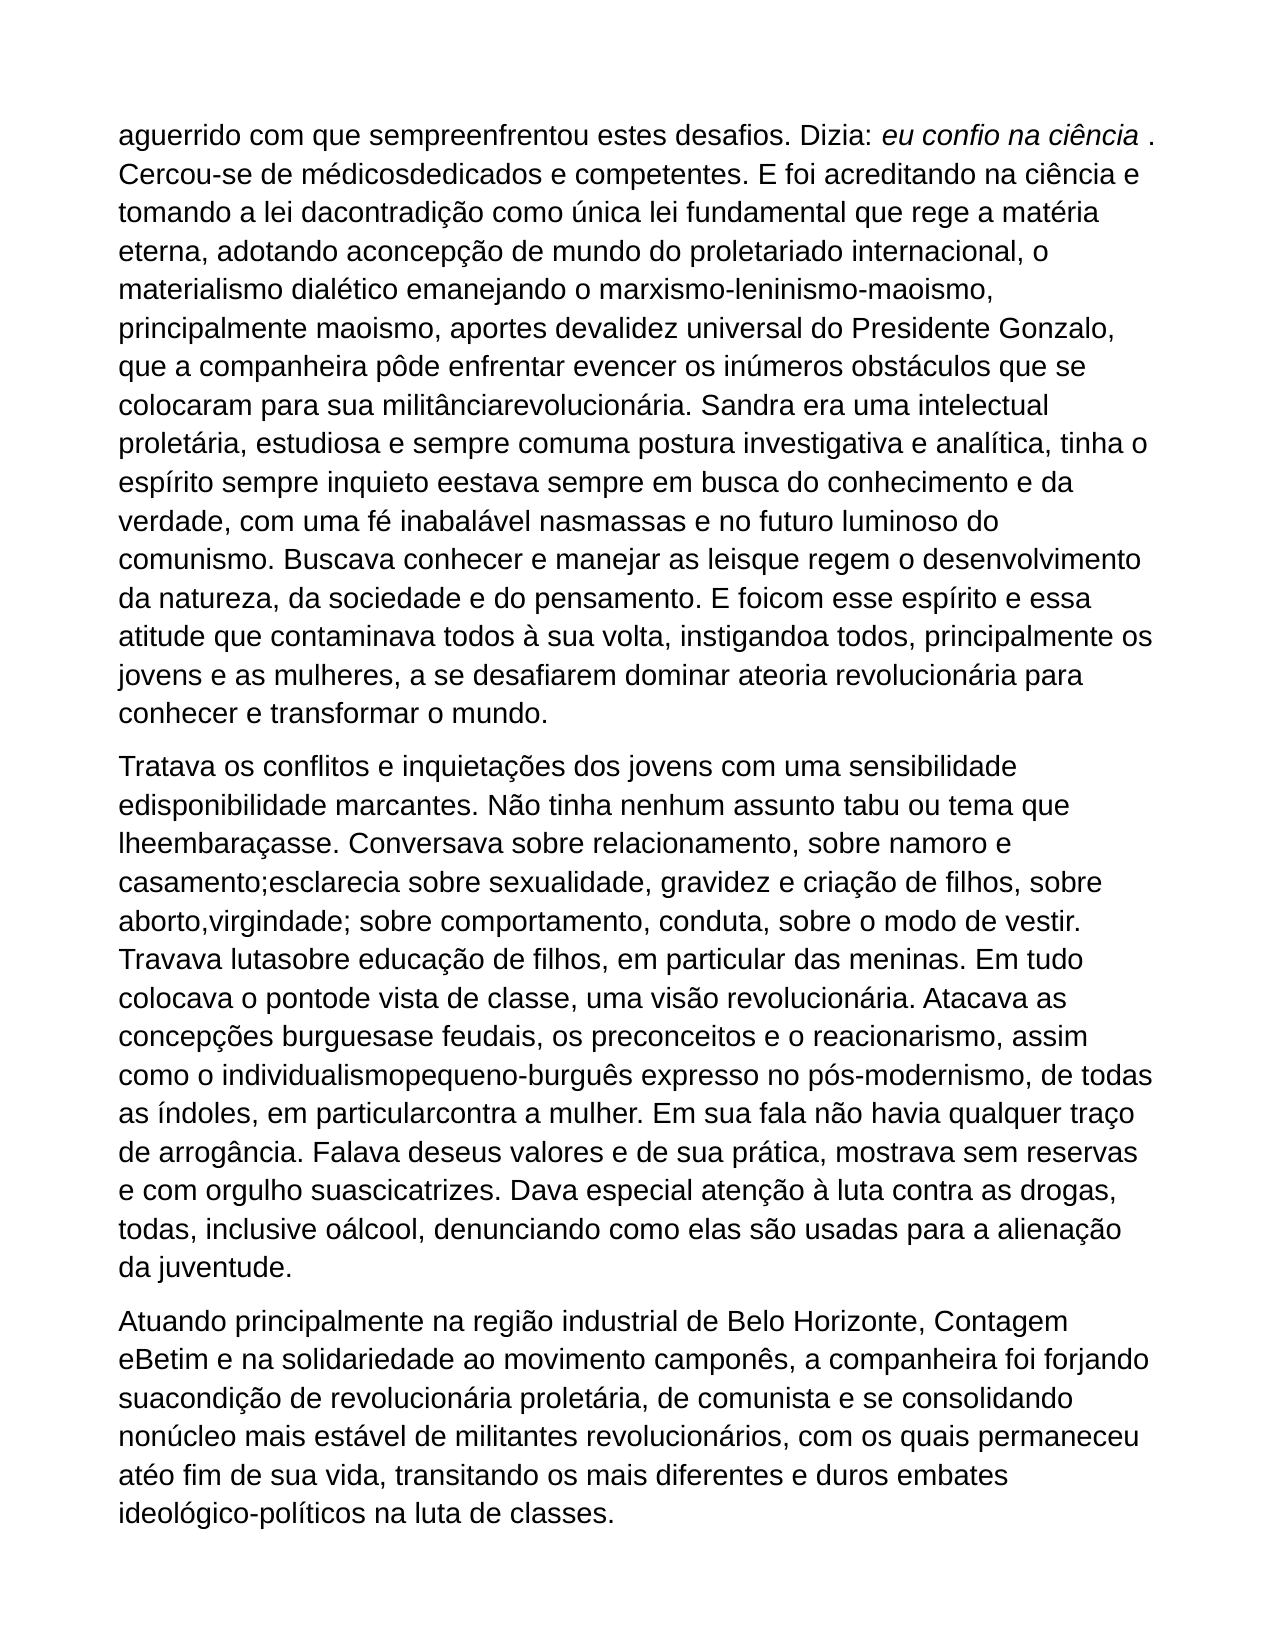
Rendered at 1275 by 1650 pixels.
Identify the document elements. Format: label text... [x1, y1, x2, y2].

text aguerrido com que sempreenfrentou estes desafios. Dizia: eu confio na ciência . Cercou-se de médicosdedicados e competentes. E foi acreditando na ciência e tomando a lei dacontradição como única lei fundamental que rege a matéria eterna, adotando aconcepção de mundo do proletariado internacional, o materialismo dialético emanejando o marxismo-leninismo-maoismo, principalmente maoismo, aportes devalidez universal do Presidente Gonzalo, que a companheira pôde enfrentar evencer os inúmeros obstáculos que se colocaram para sua militânciarevolucionária. Sandra era uma intelectual proletária, estudiosa e sempre comuma postura investigativa e analítica, tinha o espírito sempre inquieto eestava sempre em busca do conhecimento e da verdade, com uma fé inabalável nasmassas e no futuro luminoso do comunismo. Buscava conhecer e manejar as leisque regem o desenvolvimento da natureza, da sociedade e do pensamento. E foicom esse espírito e essa atitude que contaminava todos à sua volta, instigandoa todos, principalmente os jovens e as mulheres, a se desafiarem dominar ateoria revolucionária para conhecer e transformar o mundo. [118, 118, 1157, 730]
text Atuando principalmente na região industrial de Belo Horizonte, Contagem eBetim e na solidariedade ao movimento camponês, a companheira foi forjando suacondição de revolucionária proletária, de comunista e se consolidando nonúcleo mais estável de militantes revolucionários, com os quais permaneceu atéo fim de sua vida, transitando os mais diferentes e duros embates ideológico-políticos na luta de classes. [118, 1303, 1157, 1530]
text Tratava os conflitos e inquietações dos jovens com uma sensibilidade edisponibilidade marcantes. Não tinha nenhum assunto tabu ou tema que lheembaraçasse. Conversava sobre relacionamento, sobre namoro e casamento;esclarecia sobre sexualidade, gravidez e criação de filhos, sobre aborto,virgindade; sobre comportamento, conduta, sobre o modo de vestir. Travava lutasobre educação de filhos, em particular das meninas. Em tudo colocava o pontode vista de classe, uma visão revolucionária. Atacava as concepções burguesase feudais, os preconceitos e o reacionarismo, assim como o individualismopequeno-burguês expresso no pós-modernismo, de todas as índoles, em particularcontra a mulher. Em sua fala não havia qualquer traço de arrogância. Falava deseus valores e de sua prática, mostrava sem reservas e com orgulho suascicatrizes. Dava especial atenção à luta contra as drogas, todas, inclusive oálcool, denunciando como elas são usadas para a alienação da juventude. [118, 749, 1157, 1284]
